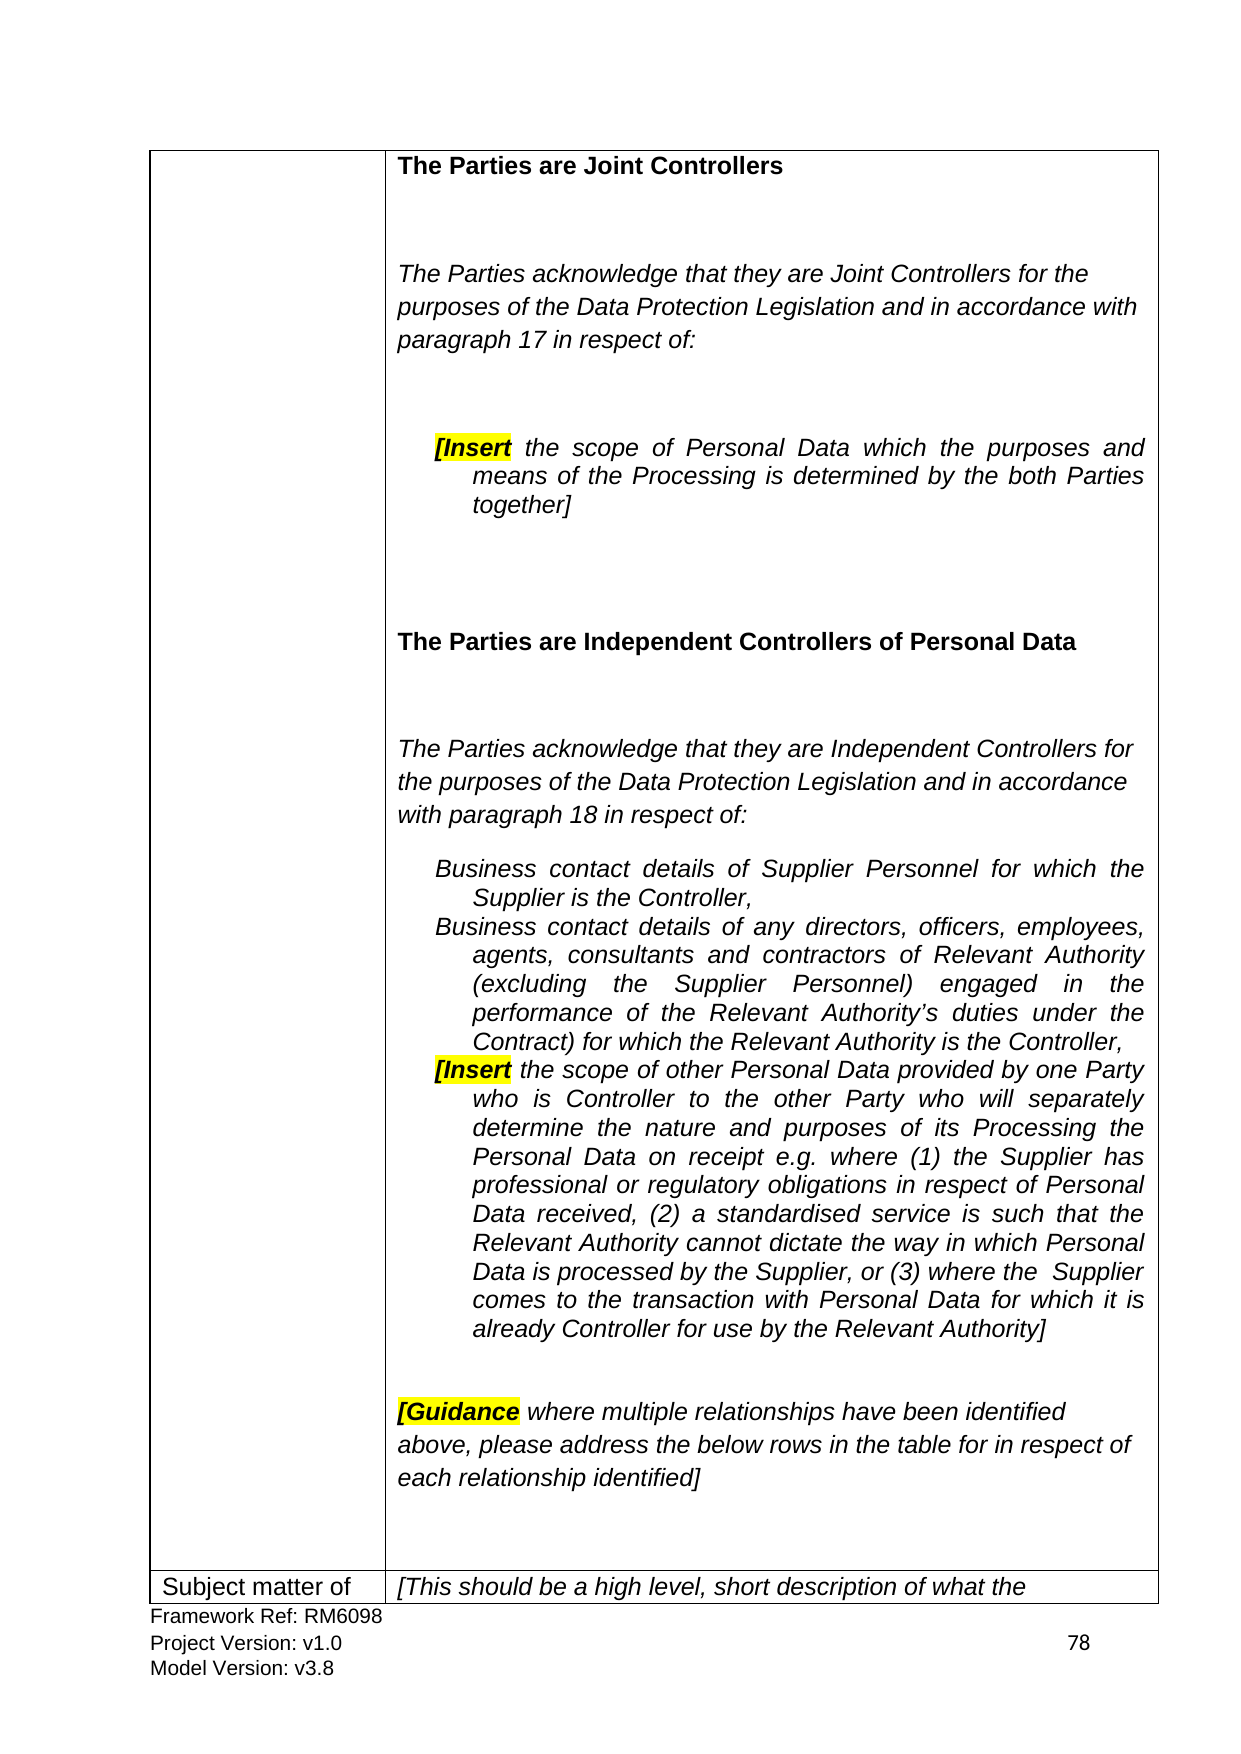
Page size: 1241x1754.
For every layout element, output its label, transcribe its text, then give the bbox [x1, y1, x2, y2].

table_cell The Parties are Joint Controllers The Parties acknowledge that they are Joint Controllers for the purposes of the Data Protection Legislation and in accordance with paragraph 17 in respect of: [Insert the scope of Personal Data which the purposes and means of the Processing is determined by the both Parties together] The Parties are Independent Controllers of Personal Data The Parties acknowledge that they are Independent Controllers for the purposes of the Data Protection Legislation and in accordance with paragraph 18 in respect of: Business contact details of Supplier Personnel for which the Supplier is the Controller, Business contact details of any directors, officers, employees, agents, consultants and contractors of Relevant Authority (excluding the Supplier Personnel) engaged in the performance of the Relevant Authority’s duties under the Contract) for which the Relevant Authority is the Controller, [Insert the scope of other Personal Data provided by one Party who is Controller to the other Party who will separately determine the nature and purposes of its Processing the Personal Data on receipt e.g. where (1) the Supplier has professional or regulatory obligations in respect of Personal Data received, (2) a standardised service is such that the Relevant Authority cannot dictate the way in which Personal Data is processed by the Supplier, or (3) where the Supplier comes to the transaction with Personal Data for which it is already Controller for use by the Relevant Authority] [Guidance where multiple relationships have been identified above, please address the below rows in the table for in respect of each relationship identified] [386, 151, 1158, 1570]
table_cell [This should be a high level, short description of what the [386, 1571, 1158, 1603]
table_cell [151, 151, 385, 1570]
table_cell Subject matter of [151, 1571, 385, 1603]
